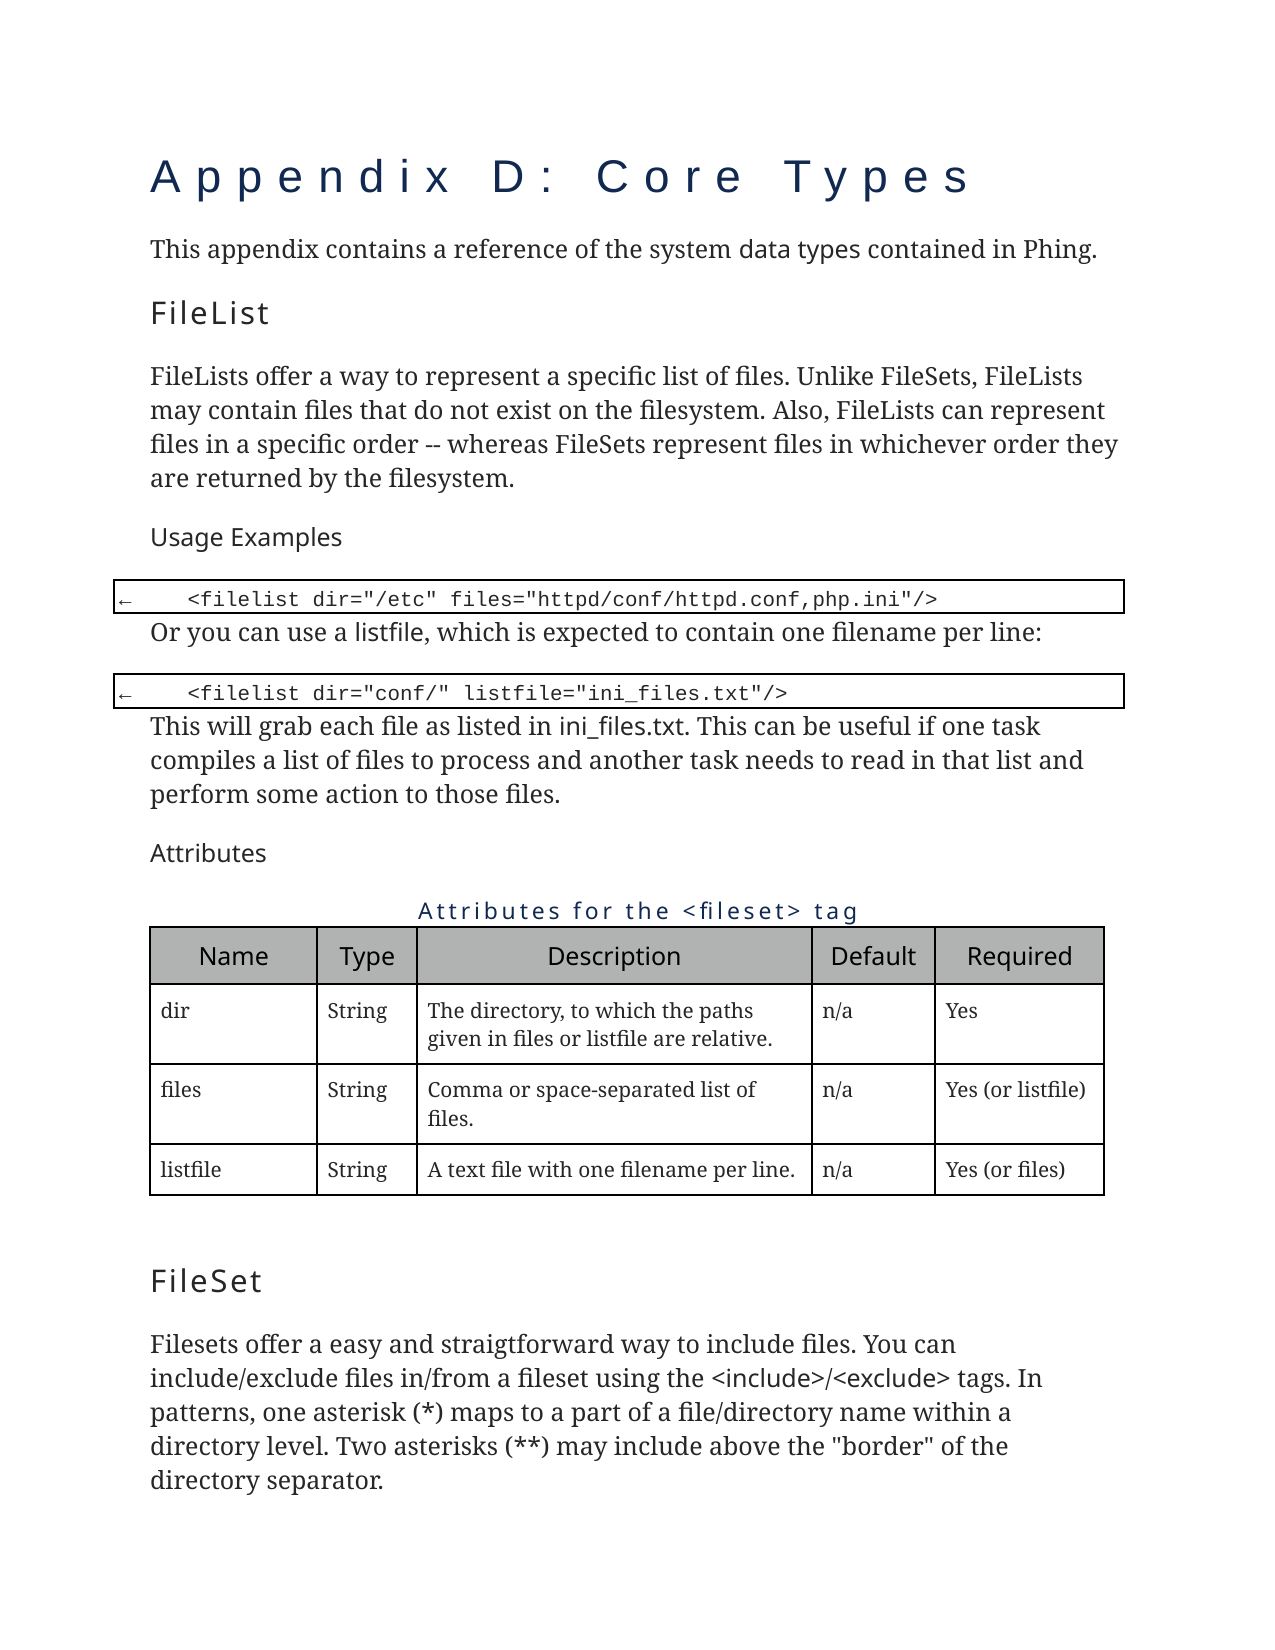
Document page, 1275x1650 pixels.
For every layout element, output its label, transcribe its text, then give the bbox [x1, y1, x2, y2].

table_cell String [318, 985, 416, 1063]
text FileList [150, 291, 1125, 333]
text Filesets offer a easy and straigtforward way to include files. You can include/exclude files in/from a fileset using the <include>/<exclude> tags. In patterns, one asterisk (*) maps to a part of a file/directory name within a directory level. Two asterisks (**) may include above the "border" of the directory separator. [150, 1326, 1125, 1497]
text Attributes for the <fileset> tag [150, 895, 1125, 926]
table_header Name [151, 928, 316, 983]
table_cell n/a [813, 1145, 934, 1194]
list <filelist dir="conf/" listfile="ini_files.txt"/> [115, 675, 1123, 707]
text Attributes [150, 836, 1125, 870]
table_cell Yes (or listfile) [936, 1065, 1103, 1143]
table_cell Comma or space-separated list of files. [418, 1065, 811, 1143]
table_cell listfile [151, 1145, 316, 1194]
table_cell String [318, 1065, 416, 1143]
table_header Type [318, 928, 416, 983]
table_cell dir [151, 985, 316, 1063]
table_cell Yes (or files) [936, 1145, 1103, 1194]
table_header Required [936, 928, 1103, 983]
table_cell A text file with one filename per line. [418, 1145, 811, 1194]
table_cell files [151, 1065, 316, 1143]
text Or you can use a listfile, which is expected to contain one filename per line: [150, 614, 1125, 648]
text Appendix D: Core Types [150, 150, 1125, 203]
table_cell n/a [813, 1065, 934, 1143]
table_cell Yes [936, 985, 1103, 1063]
text FileLists offer a way to represent a specific list of files. Unlike FileSets, FileLists may contain files that do not exist on the filesystem. Also, FileLists can represent files in a specific order -- whereas FileSets represent files in whichever order they are returned by the filesystem. [150, 358, 1125, 495]
text Usage Examples [150, 520, 1125, 554]
table_header Default [813, 928, 934, 983]
text This will grab each file as listed in ini_files.txt. This can be useful if one task compiles a list of files to process and another task needs to read in that list and perform some action to those files. [150, 709, 1125, 811]
list <filelist dir="/etc" files="httpd/conf/httpd.conf,php.ini"/> [115, 581, 1123, 612]
table_cell String [318, 1145, 416, 1194]
table_header Description [418, 928, 811, 983]
table_cell n/a [813, 985, 934, 1063]
text This appendix contains a reference of the system data types contained in Phing. [150, 232, 1125, 266]
text FileSet [150, 1259, 1125, 1301]
table_cell The directory, to which the paths given in files or listfile are relative. [418, 985, 811, 1063]
